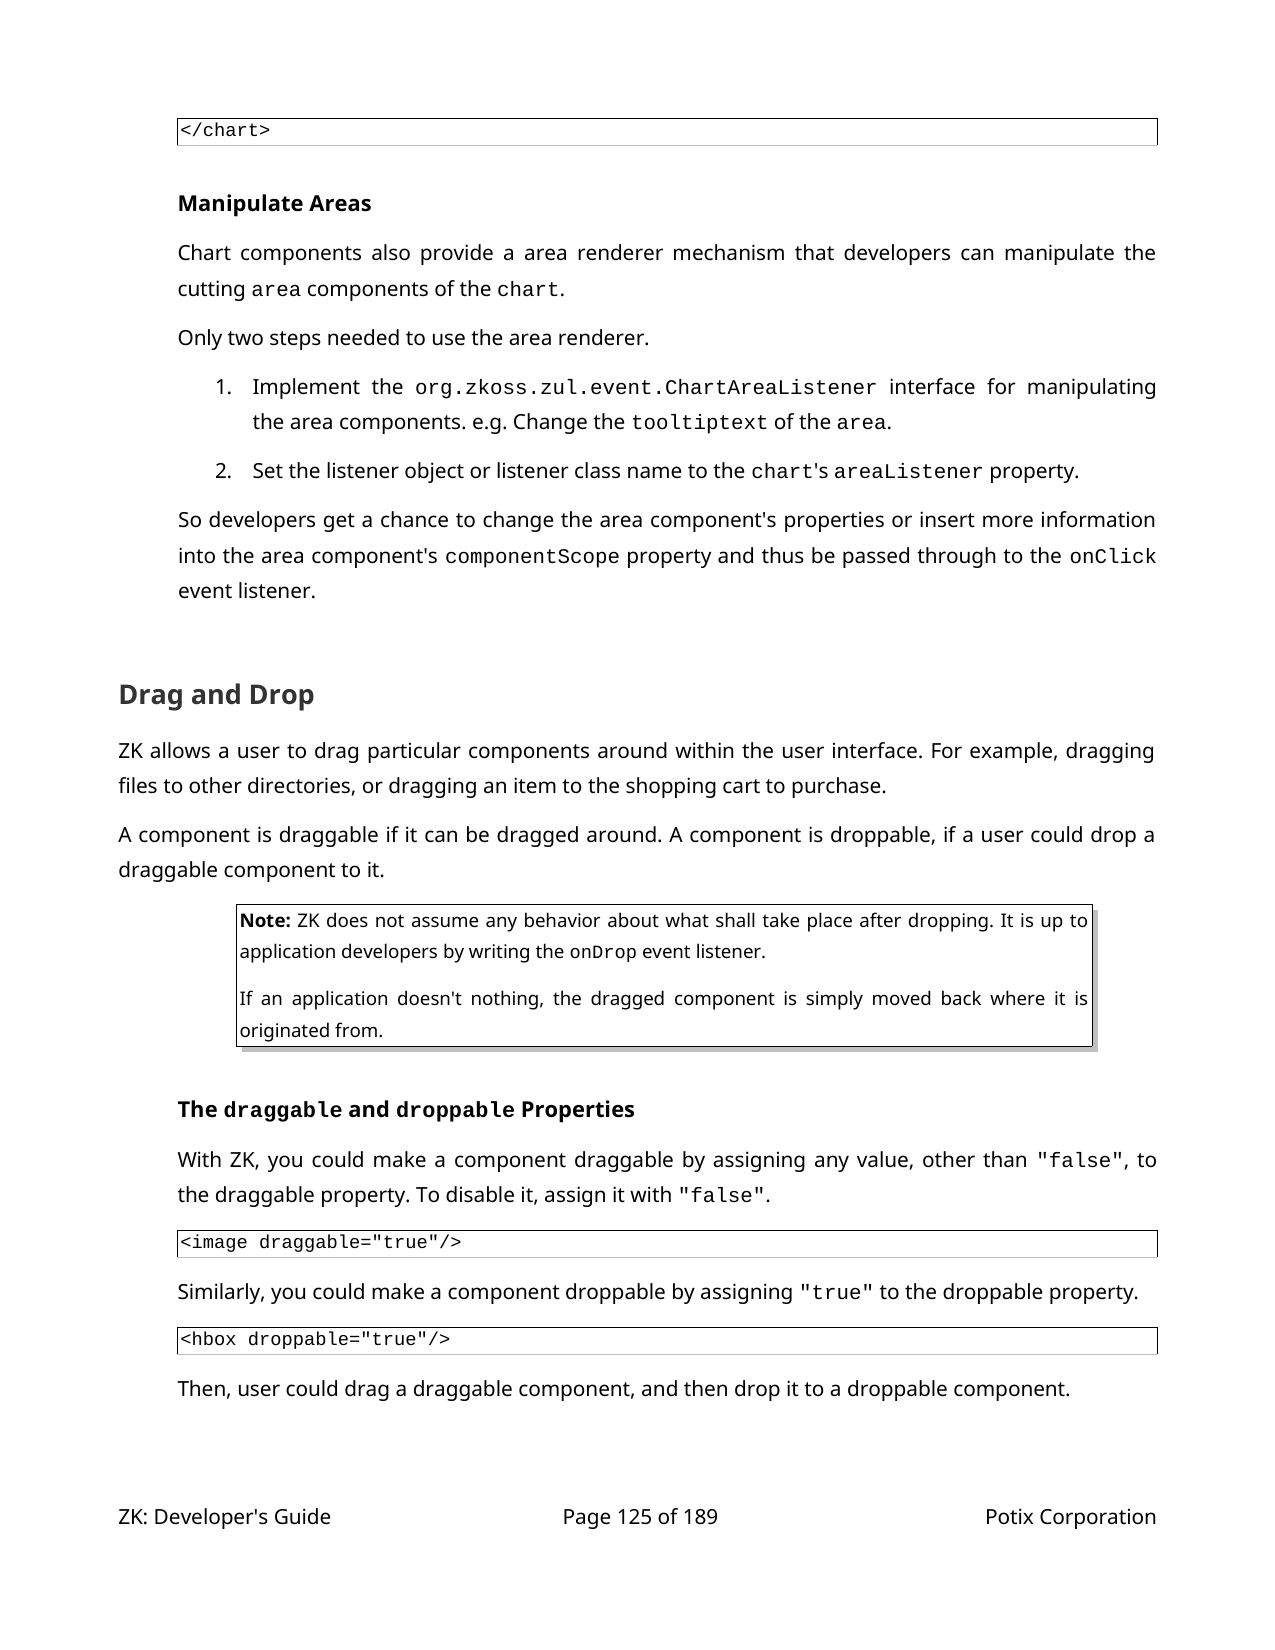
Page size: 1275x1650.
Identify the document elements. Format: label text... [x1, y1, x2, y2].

subtitle The draggable and droppable Properties [177, 1094, 1157, 1124]
text Then, user could drag a draggable component, and then drop it to a droppable component. [177, 1374, 1157, 1403]
list Set the listener object or listener class name to the chart's areaListener property. [215, 456, 1157, 485]
text Similarly, you could make a component droppable by assigning "true" to the droppable property. [177, 1277, 1157, 1306]
subtitle Drag and Drop [118, 675, 1157, 712]
text </chart> [178, 119, 1157, 145]
text <hbox droppable="true"/> [178, 1328, 1157, 1354]
text ZK allows a user to drag particular components around within the user interface. For example, dragging files to other directories, or dragging an item to the shopping cart to purchase. [118, 736, 1157, 799]
text Only two steps needed to use the area renderer. [177, 323, 1157, 351]
text Note: ZK does not assume any behavior about what shall take place after dropping. It is up to application developers by writing the onDrop event listener. [237, 905, 1092, 964]
text A component is draggable if it can be dragged around. A component is droppable, if a user could drop a draggable component to it. [118, 820, 1157, 883]
text So developers get a chance to change the area component's properties or insert more information into the area component's componentScope property and thus be passed through to the onClick event listener. [178, 506, 1157, 604]
text With ZK, you could make a component draggable by assigning any value, other than "false", to the draggable property. To disable it, assign it with "false". [177, 1145, 1157, 1209]
list Implement the org.zkoss.zul.event.ChartAreaListener interface for manipulating the area components. e.g. Change the tooltiptext of the area. [215, 372, 1157, 436]
text Chart components also provide a area renderer mechanism that developers can manipulate the cutting area components of the chart. [177, 238, 1157, 302]
subtitle Manipulate Areas [177, 188, 1157, 218]
text If an application doesn't nothing, the dragged component is simply moved back where it is originated from. [237, 982, 1092, 1046]
text <image draggable="true"/> [178, 1231, 1157, 1257]
